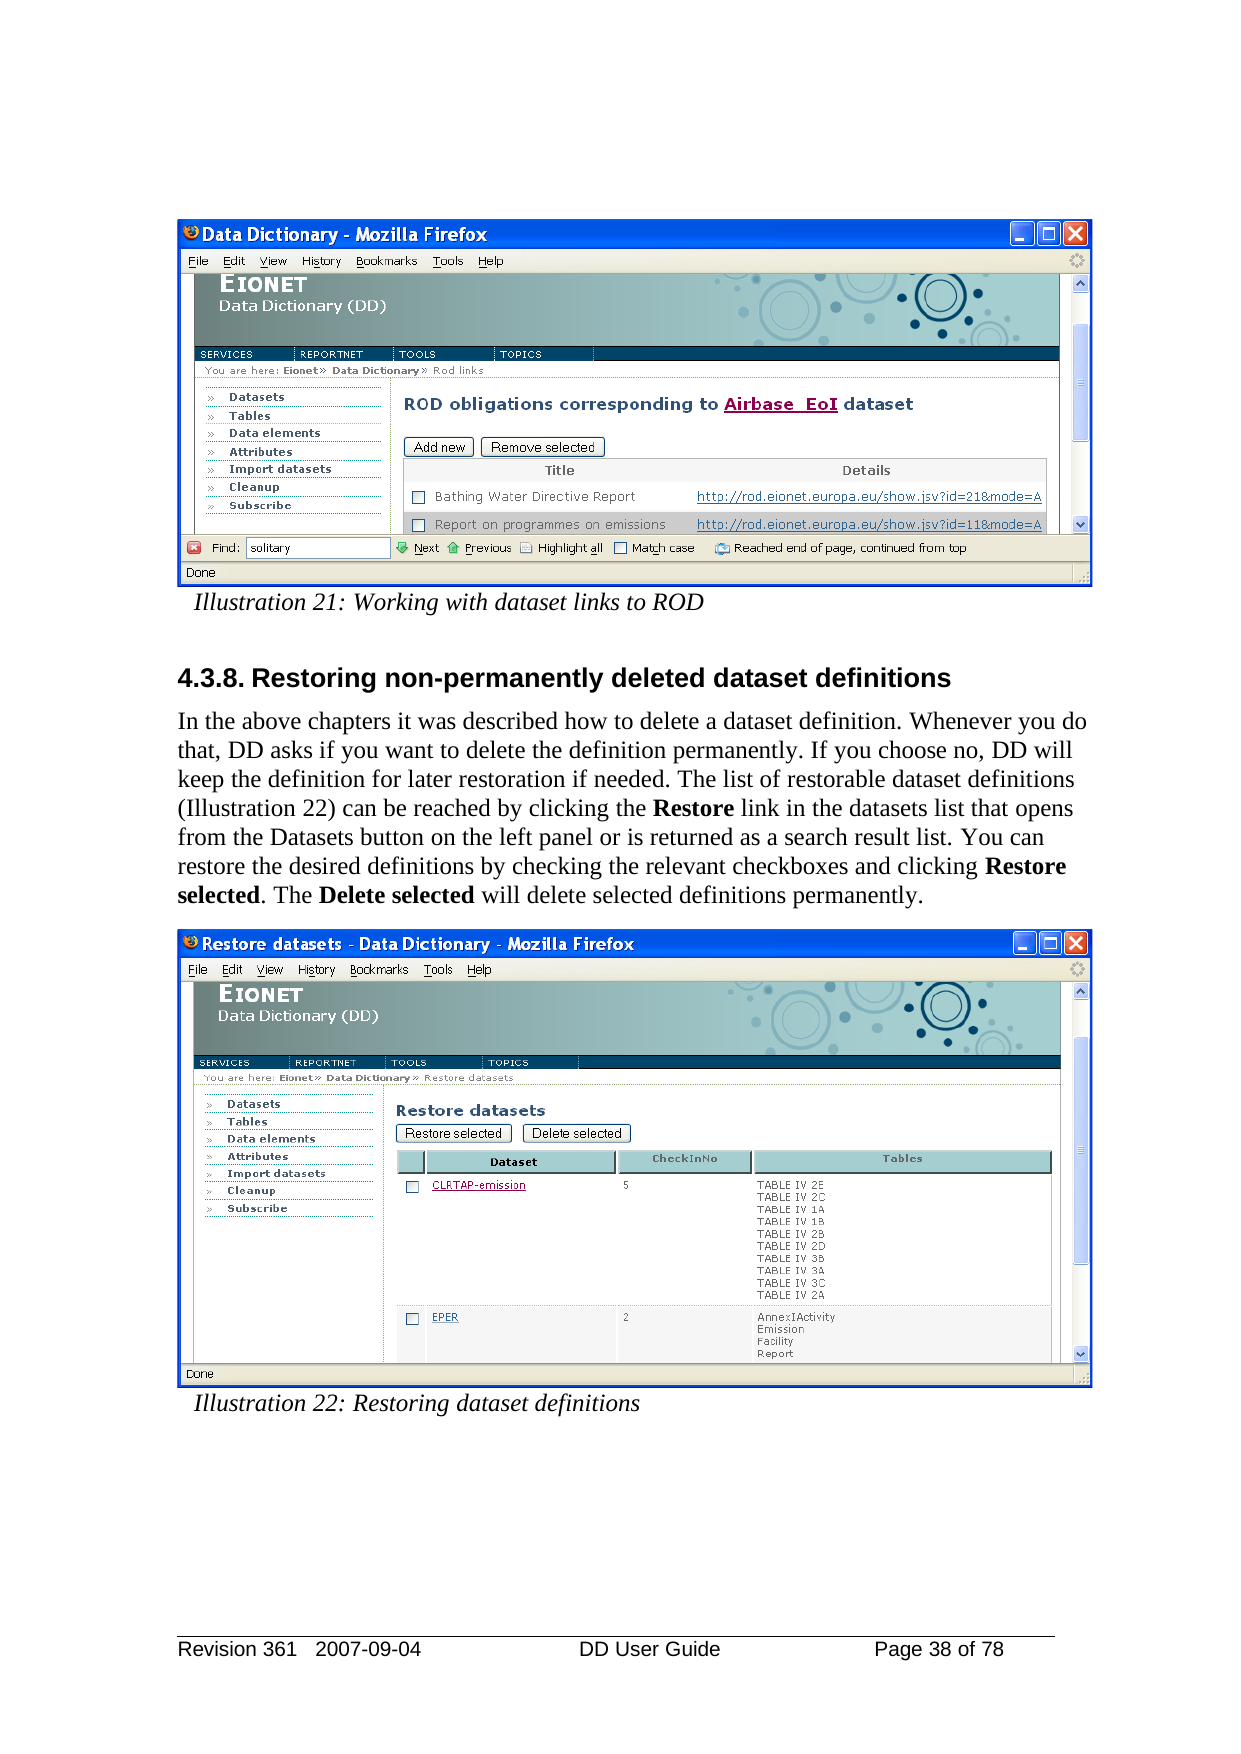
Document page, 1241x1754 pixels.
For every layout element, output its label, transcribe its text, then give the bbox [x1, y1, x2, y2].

picture [177, 929, 1093, 1388]
text Illustration 22: Restoring dataset definitions [194, 1388, 1076, 1417]
picture [177, 219, 1093, 587]
subtitle Restoring non-permanently deleted dataset definitions [177, 662, 1092, 693]
text In the above chapters it was described how to delete a dataset definition. Whenever you do that, DD asks if you want to delete the definition permanently. If you choose no, DD will keep the definition for later restoration if needed. The list of restorable dataset definitions (Illustration 22) can be reached by clicking the Restore link in the datasets list that opens from the Datasets button on the left panel or is returned as a search result list. You can restore the desired definitions by checking the relevant checkboxes and clicking Restore selected. The Delete selected will delete selected definitions permanently. [177, 706, 1092, 909]
text Illustration 21: Working with dataset links to ROD [194, 587, 1076, 616]
